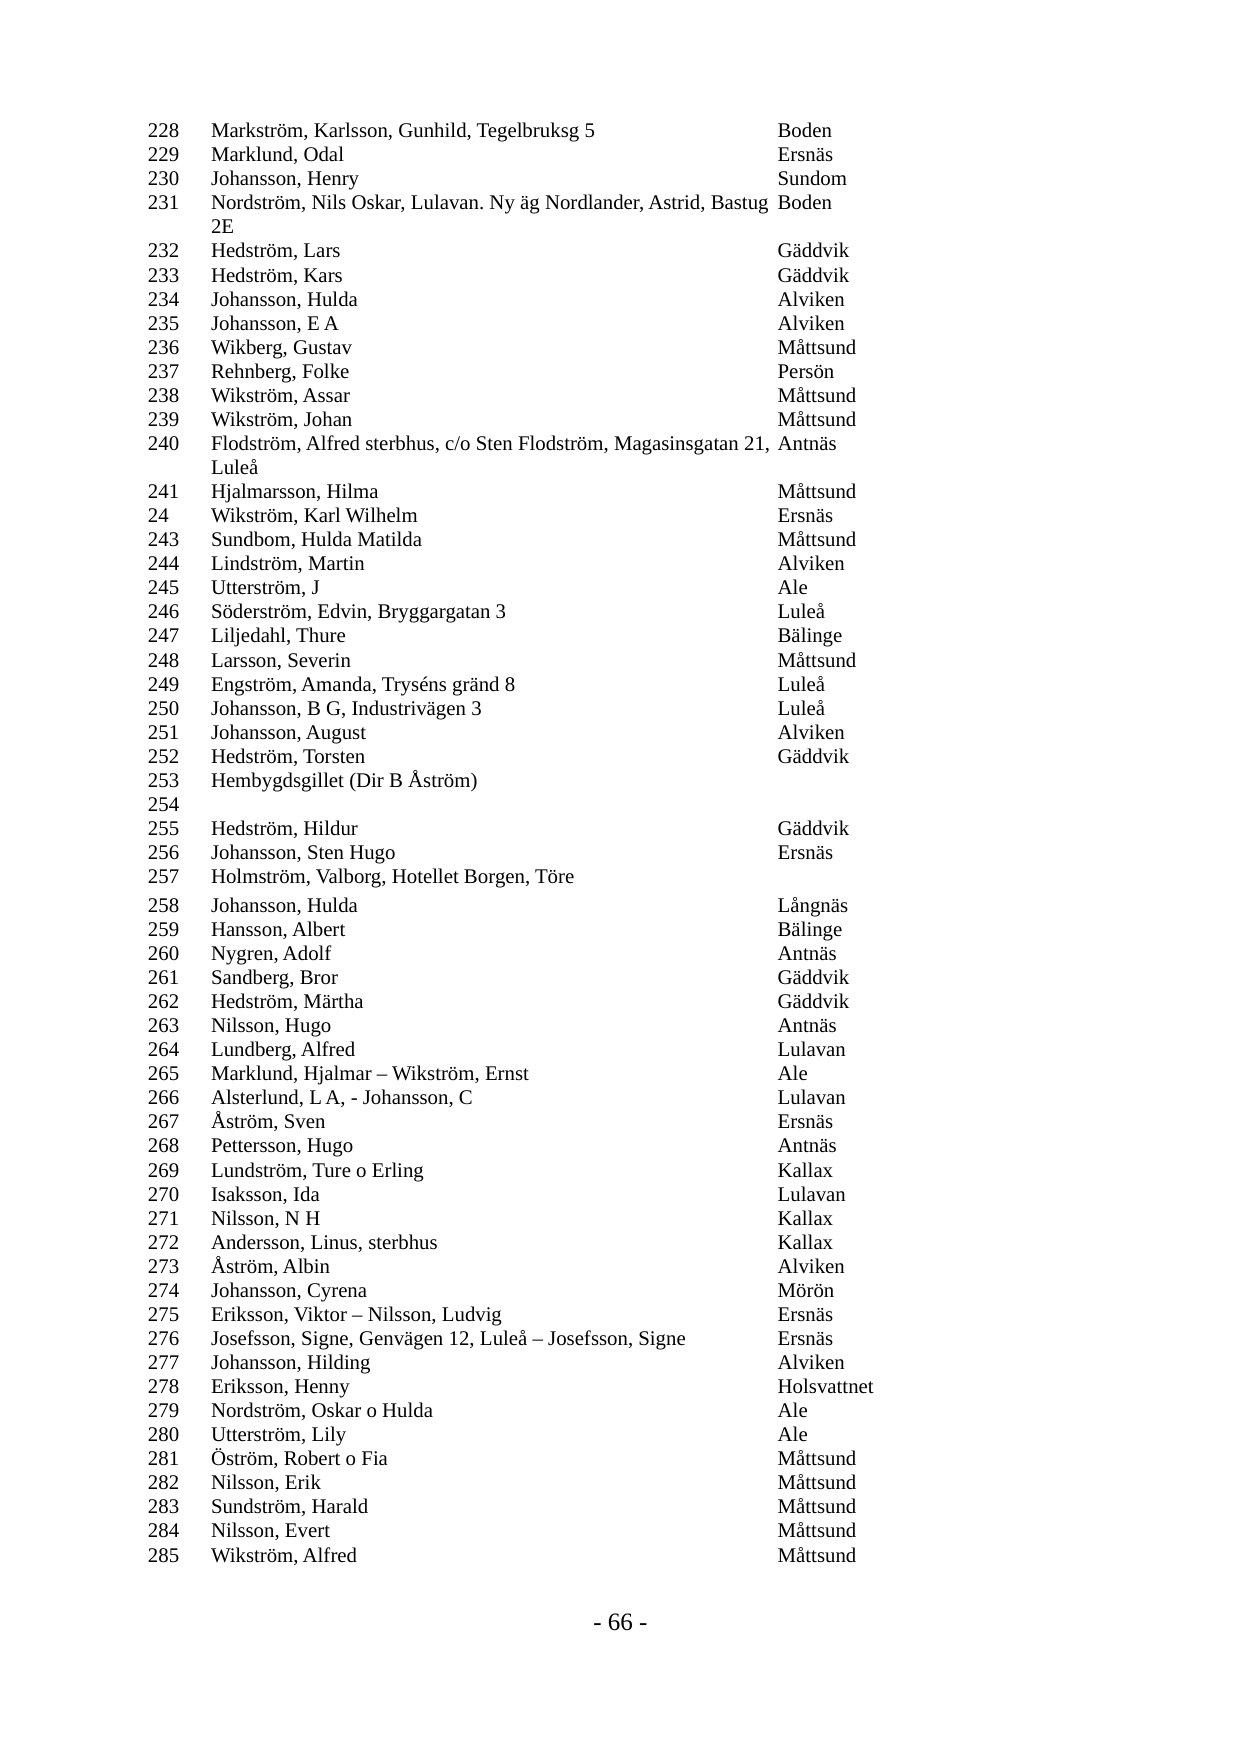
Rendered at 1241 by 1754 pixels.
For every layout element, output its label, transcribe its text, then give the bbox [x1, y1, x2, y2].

table_cell 280 [148, 1422, 211, 1446]
table_cell 256 [148, 840, 211, 864]
table_cell 285 [148, 1543, 211, 1567]
table_cell Boden [778, 190, 1093, 238]
table_cell Wikström, Johan [211, 407, 777, 431]
table_cell 272 [148, 1230, 211, 1254]
table_cell Marklund, Hjalmar – Wikström, Ernst [211, 1061, 777, 1085]
table_cell Larsson, Severin [211, 648, 777, 672]
table_cell Lindström, Martin [211, 551, 777, 575]
table_cell Utterström, Lily [211, 1422, 777, 1446]
table_cell Flodström, Alfred sterbhus, c/o Sten Flodström, Magasinsgatan 21, Luleå [211, 431, 777, 479]
table_cell Pettersson, Hugo [211, 1134, 777, 1157]
table_cell 257 [148, 864, 211, 893]
table_cell Luleå [778, 599, 1093, 623]
table_cell Gäddvik [778, 263, 1093, 287]
table_cell 262 [148, 989, 211, 1013]
table_cell Nilsson, N H [211, 1206, 777, 1230]
table_cell Hedström, Märtha [211, 989, 777, 1013]
table_cell 271 [148, 1206, 211, 1230]
table_cell 251 [148, 720, 211, 744]
table_cell Markström, Karlsson, Gunhild, Tegelbruksg 5 [211, 118, 777, 142]
table_cell Gäddvik [778, 965, 1093, 989]
table_cell Persön [778, 359, 1093, 383]
table_cell 241 [148, 479, 211, 503]
table_cell 233 [148, 263, 211, 287]
table_cell Marklund, Odal [211, 142, 777, 166]
table_cell 266 [148, 1085, 211, 1109]
table_cell Nilsson, Erik [211, 1470, 777, 1494]
table_cell Ale [778, 1061, 1093, 1085]
table_cell Alviken [778, 551, 1093, 575]
table_cell Sundström, Harald [211, 1494, 777, 1518]
table_cell [778, 864, 1093, 893]
table_cell 270 [148, 1182, 211, 1206]
table_cell Antnäs [778, 1134, 1093, 1157]
table_cell 253 254 [148, 768, 211, 816]
table_cell Alviken [778, 1350, 1093, 1374]
table_cell 259 [148, 917, 211, 941]
table_cell 284 [148, 1519, 211, 1542]
table_cell 264 [148, 1037, 211, 1061]
table_cell Utterström, J [211, 575, 777, 599]
table_cell 235 [148, 311, 211, 335]
table_cell Nordström, Oskar o Hulda [211, 1398, 777, 1422]
table_cell Sandberg, Bror [211, 965, 777, 989]
table_cell Johansson, August [211, 720, 777, 744]
table_cell Hedström, Kars [211, 263, 777, 287]
table_cell Lundberg, Alfred [211, 1037, 777, 1061]
table_cell Johansson, Henry [211, 166, 777, 190]
table_cell Johansson, Hulda [211, 893, 777, 917]
table_cell Måttsund [778, 1470, 1093, 1494]
table_cell 231 [148, 190, 211, 238]
table_cell 229 [148, 142, 211, 166]
table_cell Måttsund [778, 1446, 1093, 1470]
table_cell Holmström, Valborg, Hotellet Borgen, Töre [211, 864, 777, 893]
table_cell Långnäs [778, 893, 1093, 917]
table_cell 281 [148, 1446, 211, 1470]
table_cell Kallax [778, 1158, 1093, 1182]
table_cell 236 [148, 335, 211, 359]
table_cell Luleå [778, 672, 1093, 696]
table_cell Ale [778, 575, 1093, 599]
table_cell Åström, Sven [211, 1109, 777, 1133]
table_cell Eriksson, Henny [211, 1374, 777, 1398]
table_cell 240 [148, 431, 211, 479]
table_cell 258 [148, 893, 211, 917]
table_cell Bälinge [778, 624, 1093, 647]
table_cell Lulavan [778, 1085, 1093, 1109]
table_cell Gäddvik [778, 816, 1093, 840]
table_cell Johansson, Hilding [211, 1350, 777, 1374]
table_cell Ale [778, 1398, 1093, 1422]
table_cell Boden [778, 118, 1093, 142]
table_cell Hedström, Hildur [211, 816, 777, 840]
table_cell Wikström, Alfred [211, 1543, 777, 1567]
table_cell 282 [148, 1470, 211, 1494]
table_cell Nygren, Adolf [211, 941, 777, 965]
table_cell 230 [148, 166, 211, 190]
table_cell Hembygdsgillet (Dir B Åström) [211, 768, 777, 816]
table_cell Gäddvik [778, 239, 1093, 262]
table_cell Måttsund [778, 1494, 1093, 1518]
table_cell Måttsund [778, 479, 1093, 503]
table_cell Alviken [778, 287, 1093, 311]
table_cell 275 [148, 1302, 211, 1326]
table_cell Alviken [778, 311, 1093, 335]
table_cell Nilsson, Hugo [211, 1013, 777, 1037]
table_cell Andersson, Linus, sterbhus [211, 1230, 777, 1254]
table_cell Wikström, Assar [211, 383, 777, 407]
table_cell 245 [148, 575, 211, 599]
table_cell 247 [148, 624, 211, 647]
table_cell 252 [148, 744, 211, 768]
table_cell 278 [148, 1374, 211, 1398]
table_cell Ersnäs [778, 503, 1093, 527]
table_cell 238 [148, 383, 211, 407]
table_cell 250 [148, 696, 211, 720]
table_cell Liljedahl, Thure [211, 624, 777, 647]
table_cell Ersnäs [778, 1326, 1093, 1350]
table_cell Eriksson, Viktor – Nilsson, Ludvig [211, 1302, 777, 1326]
table_cell 283 [148, 1494, 211, 1518]
table_cell Måttsund [778, 383, 1093, 407]
table_cell Måttsund [778, 648, 1093, 672]
table_cell 24 [148, 503, 211, 527]
table_cell Öström, Robert o Fia [211, 1446, 777, 1470]
table_cell Nilsson, Evert [211, 1519, 777, 1542]
table_cell Alviken [778, 1254, 1093, 1278]
table_cell Holsvattnet [778, 1374, 1093, 1398]
table_cell Alsterlund, L A, - Johansson, C [211, 1085, 777, 1109]
table_cell 265 [148, 1061, 211, 1085]
table_cell 244 [148, 551, 211, 575]
table_cell 234 [148, 287, 211, 311]
table_cell Antnäs [778, 941, 1093, 965]
table_cell Måttsund [778, 1543, 1093, 1567]
table_cell 268 [148, 1134, 211, 1157]
table_cell 255 [148, 816, 211, 840]
table_cell Ale [778, 1422, 1093, 1446]
table_cell 246 [148, 599, 211, 623]
table_cell Måttsund [778, 527, 1093, 551]
table_cell Hjalmarsson, Hilma [211, 479, 777, 503]
table_cell Antnäs [778, 1013, 1093, 1037]
table_cell 267 [148, 1109, 211, 1133]
table_cell Hansson, Albert [211, 917, 777, 941]
table_cell [778, 768, 1093, 816]
table_cell Alviken [778, 720, 1093, 744]
table_cell Bälinge [778, 917, 1093, 941]
table_cell Johansson, Cyrena [211, 1278, 777, 1302]
table_cell Lulavan [778, 1037, 1093, 1061]
table_cell 276 [148, 1326, 211, 1350]
table_cell Söderström, Edvin, Bryggargatan 3 [211, 599, 777, 623]
table_cell 239 [148, 407, 211, 431]
table_cell Måttsund [778, 407, 1093, 431]
table_cell Luleå [778, 696, 1093, 720]
table_cell 228 [148, 118, 211, 142]
table_cell Kallax [778, 1230, 1093, 1254]
table_cell Ersnäs [778, 840, 1093, 864]
table_cell 273 [148, 1254, 211, 1278]
table_cell 261 [148, 965, 211, 989]
table_cell Josefsson, Signe, Genvägen 12, Luleå – Josefsson, Signe [211, 1326, 777, 1350]
table_cell Nordström, Nils Oskar, Lulavan. Ny äg Nordlander, Astrid, Bastug 2E [211, 190, 777, 238]
table_cell Ersnäs [778, 1109, 1093, 1133]
table_cell 260 [148, 941, 211, 965]
table_cell Antnäs [778, 431, 1093, 479]
table_cell Johansson, Sten Hugo [211, 840, 777, 864]
table_cell Johansson, Hulda [211, 287, 777, 311]
table_cell 277 [148, 1350, 211, 1374]
table_cell Johansson, B G, Industrivägen 3 [211, 696, 777, 720]
table_cell Lundström, Ture o Erling [211, 1158, 777, 1182]
table_cell Engström, Amanda, Tryséns gränd 8 [211, 672, 777, 696]
table_cell 274 [148, 1278, 211, 1302]
table_cell Åström, Albin [211, 1254, 777, 1278]
table_cell Wikström, Karl Wilhelm [211, 503, 777, 527]
table_cell Sundom [778, 166, 1093, 190]
table_cell Isaksson, Ida [211, 1182, 777, 1206]
table_cell Wikberg, Gustav [211, 335, 777, 359]
table_cell Ersnäs [778, 142, 1093, 166]
table_cell 279 [148, 1398, 211, 1422]
table_cell 237 [148, 359, 211, 383]
table_cell Måttsund [778, 335, 1093, 359]
table_cell 269 [148, 1158, 211, 1182]
table_cell Mörön [778, 1278, 1093, 1302]
table_cell 243 [148, 527, 211, 551]
table_cell Sundbom, Hulda Matilda [211, 527, 777, 551]
table_cell Måttsund [778, 1519, 1093, 1542]
table_cell Lulavan [778, 1182, 1093, 1206]
table_cell Hedström, Lars [211, 239, 777, 262]
table_cell Hedström, Torsten [211, 744, 777, 768]
table_cell 232 [148, 239, 211, 262]
table_cell Ersnäs [778, 1302, 1093, 1326]
table_cell 263 [148, 1013, 211, 1037]
table_cell Gäddvik [778, 744, 1093, 768]
table_cell 249 [148, 672, 211, 696]
table_cell Gäddvik [778, 989, 1093, 1013]
table_cell 248 [148, 648, 211, 672]
table_cell Rehnberg, Folke [211, 359, 777, 383]
table_cell Johansson, E A [211, 311, 777, 335]
table_cell Kallax [778, 1206, 1093, 1230]
